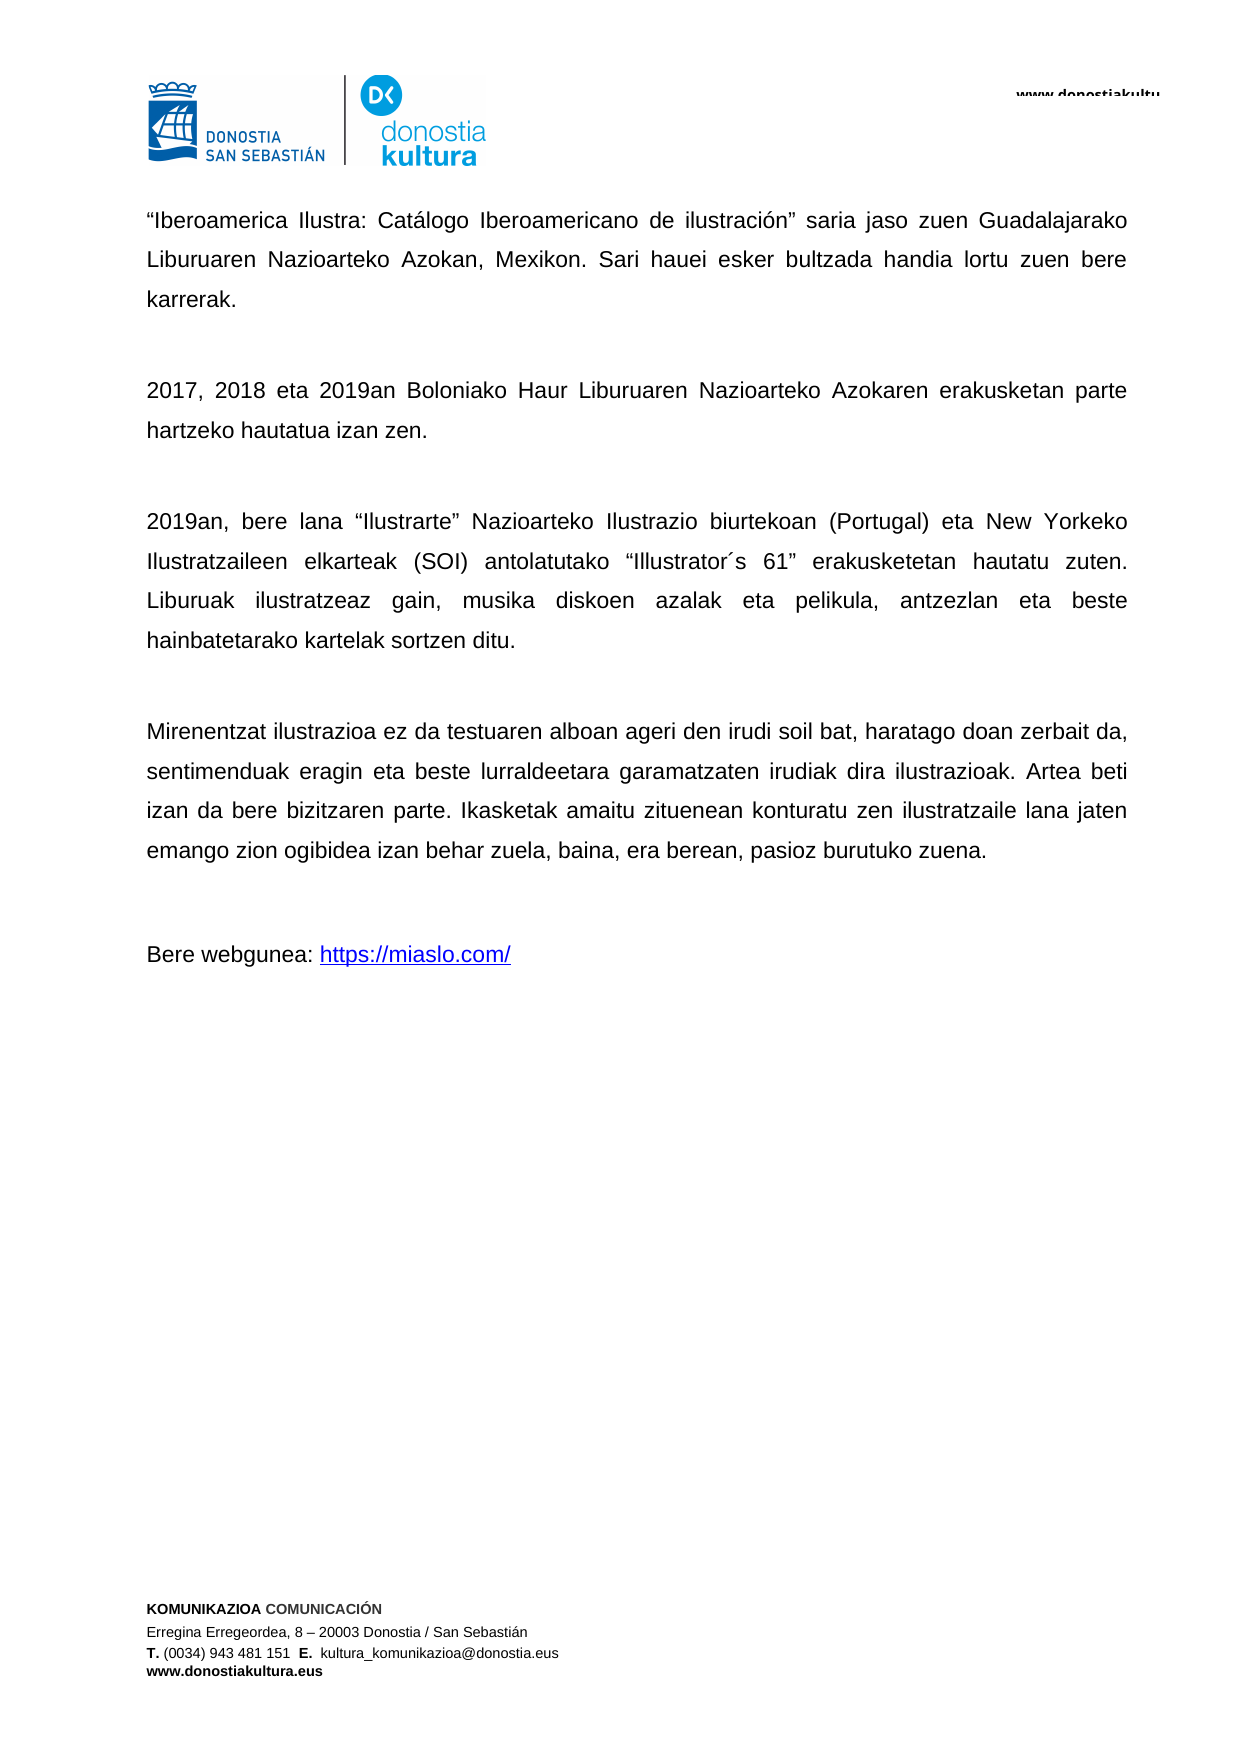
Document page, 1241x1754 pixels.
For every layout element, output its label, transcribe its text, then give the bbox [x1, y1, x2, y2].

text 2017, 2018 eta 2019an Boloniako Haur Liburuaren Nazioarteko Azokaren erakusketan parte hartzeko hautatua izan zen. [146, 377, 1128, 443]
picture [386, 87, 392, 103]
text 2019an, bere lana “Ilustrarte” Nazioarteko Ilustrazio biurtekoan (Portugal) eta New Yorkeko Ilustratzaileen elkarteak (SOI) antolatutako “Illustrator´s 61” erakusketetan hautatu zuten. Liburuak ilustratzeaz gain, musika diskoen azalak eta pelikula, antzezlan eta beste hainbatetarako kartelak sortzen ditu. [146, 508, 1128, 653]
text “Iberoamerica Ilustra: Catálogo Iberoamericano de ilustración” saria jaso zuen Guadalajarako Liburuaren Nazioarteko Azokan, Mexikon. Sari hauei esker bultzada handia lortu zuen bere karrerak. [146, 207, 1128, 312]
picture [148, 75, 486, 166]
text Mirenentzat ilustrazioa ez da testuaren alboan ageri den irudi soil bat, haratago doan zerbait da, sentimenduak eragin eta beste lurraldeetara garamatzaten irudiak dira ilustrazioak. Artea beti izan da bere bizitzaren parte. Ikasketak amaitu zituenean konturatu zen ilustratzaile lana jaten emango zion ogibidea izan behar zuela, baina, era berean, pasioz burutuko zuena. [146, 718, 1128, 863]
text Bere webgunea: https://miaslo.com/ [146, 941, 1151, 967]
picture [370, 87, 382, 103]
